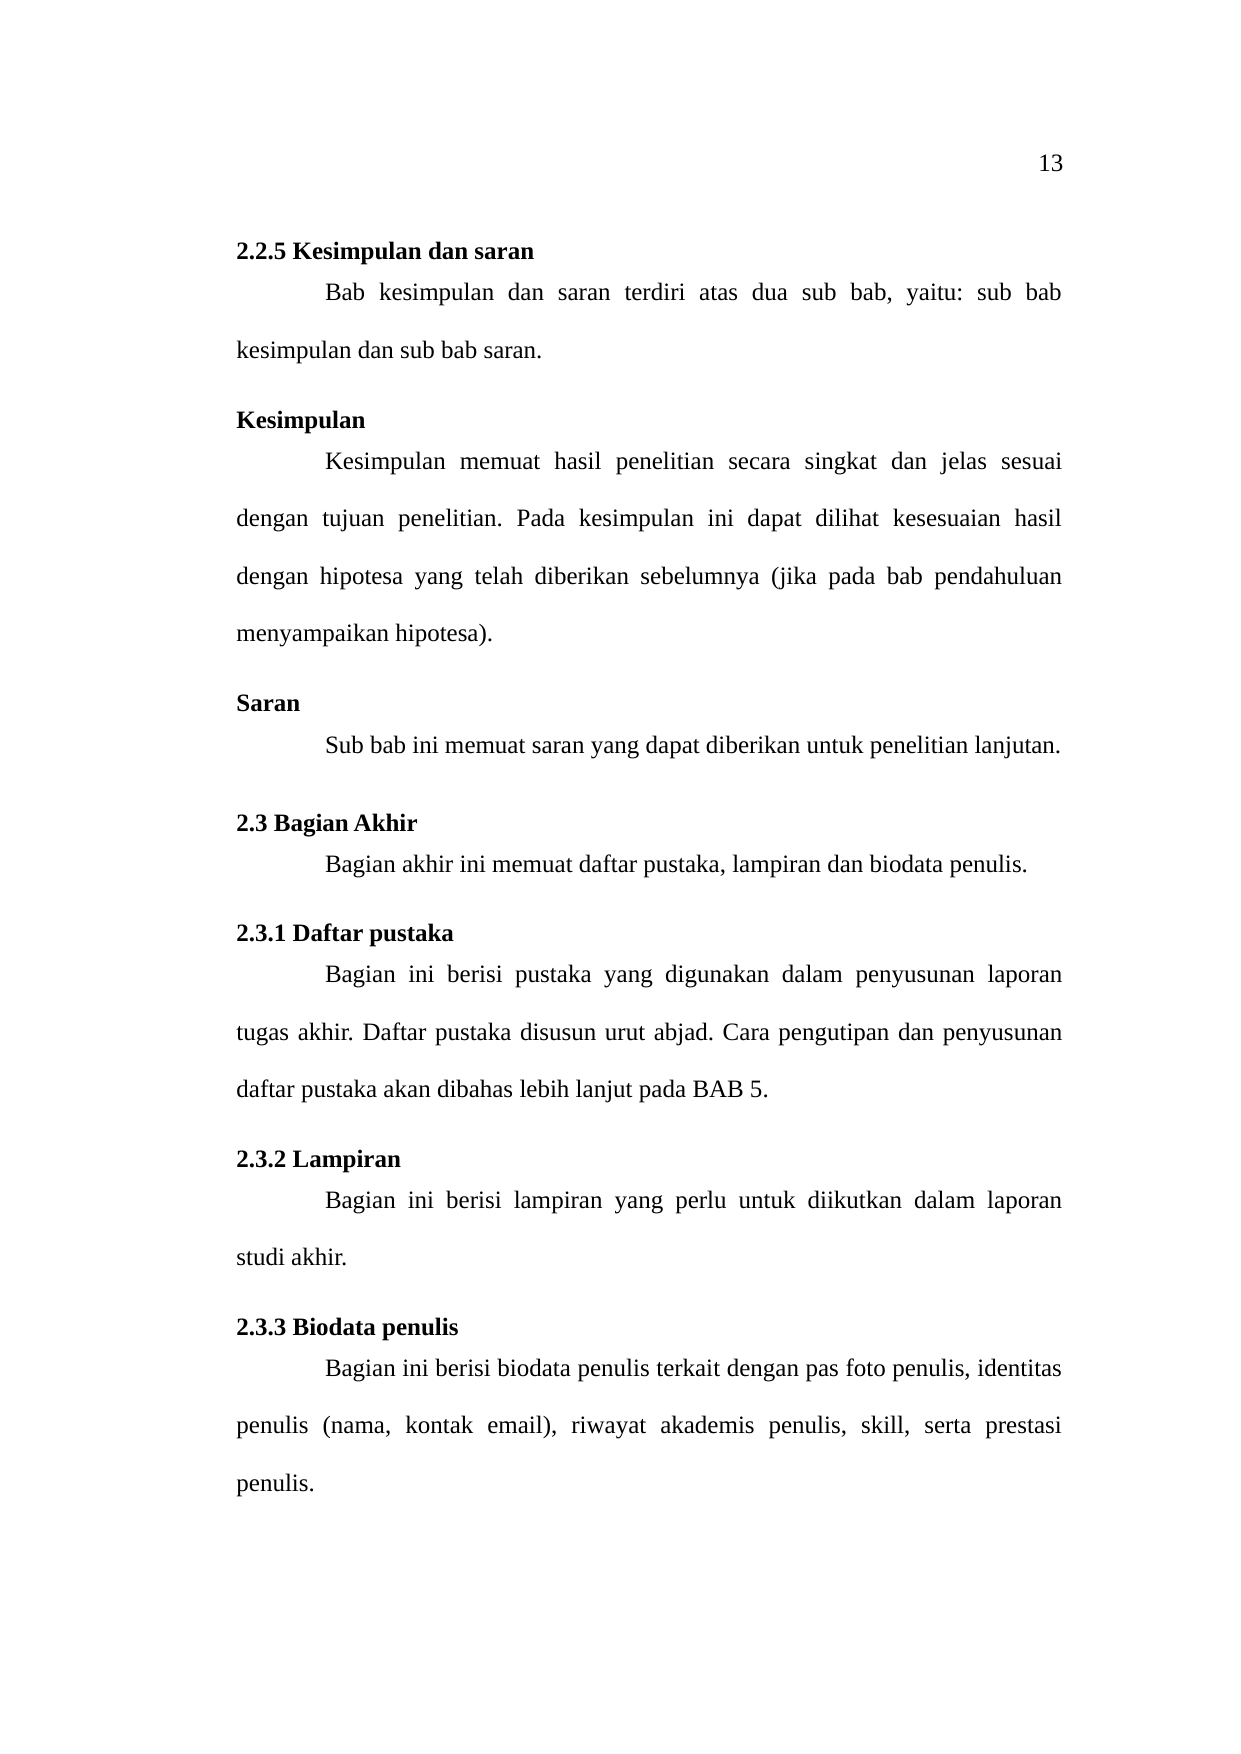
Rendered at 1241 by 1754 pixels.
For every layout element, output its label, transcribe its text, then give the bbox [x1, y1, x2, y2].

subtitle Biodata penulis [236, 1312, 1063, 1340]
text Kesimpulan memuat hasil penelitian secara singkat dan jelas sesuai dengan tujuan penelitian. Pada kesimpulan ini dapat dilihat kesesuaian hasil dengan hipotesa yang telah diberikan sebelumnya (jika pada bab pendahuluan menyampaikan hipotesa). [236, 446, 1063, 647]
text Bagian akhir ini memuat daftar pustaka, lampiran dan biodata penulis. [236, 849, 1063, 878]
subtitle Lampiran [236, 1144, 1063, 1172]
subtitle Daftar pustaka [236, 918, 1063, 947]
subtitle Bagian Akhir [236, 808, 1063, 837]
text Sub bab ini memuat saran yang dapat diberikan untuk penelitian lanjutan. [236, 730, 1063, 758]
text Bagian ini berisi pustaka yang digunakan dalam penyusunan laporan tugas akhir. Daftar pustaka disusun urut abjad. Cara pengutipan dan penyusunan daftar pustaka akan dibahas lebih lanjut pada BAB 5. [236, 959, 1063, 1103]
text Bab kesimpulan dan saran terdiri atas dua sub bab, yaitu: sub bab kesimpulan dan sub bab saran. [236, 277, 1063, 363]
text Bagian ini berisi biodata penulis terkait dengan pas foto penulis, identitas penulis (nama, kontak email), riwayat akademis penulis, skill, serta prestasi penulis. [236, 1353, 1063, 1497]
subtitle Kesimpulan dan saran [236, 236, 1063, 265]
subtitle Saran [236, 688, 1063, 717]
text Bagian ini berisi lampiran yang perlu untuk diikutkan dalam laporan studi akhir. [236, 1185, 1063, 1271]
subtitle Kesimpulan [236, 405, 1063, 433]
